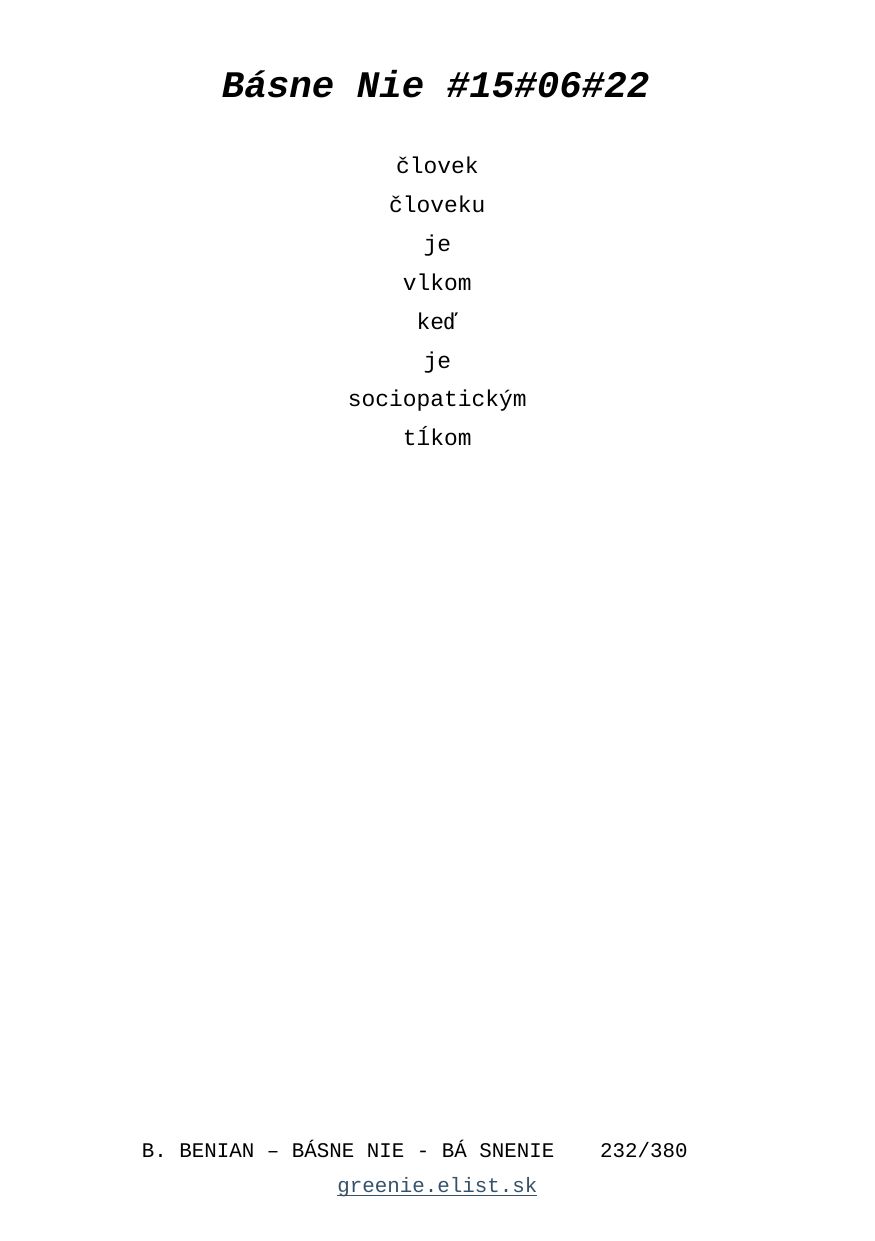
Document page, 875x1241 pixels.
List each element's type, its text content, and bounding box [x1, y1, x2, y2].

text človek človeku je vlkom keď je sociopatickým tĺkom [41, 155, 833, 453]
subtitle Básne Nie #15#06#22 [41, 66, 833, 109]
